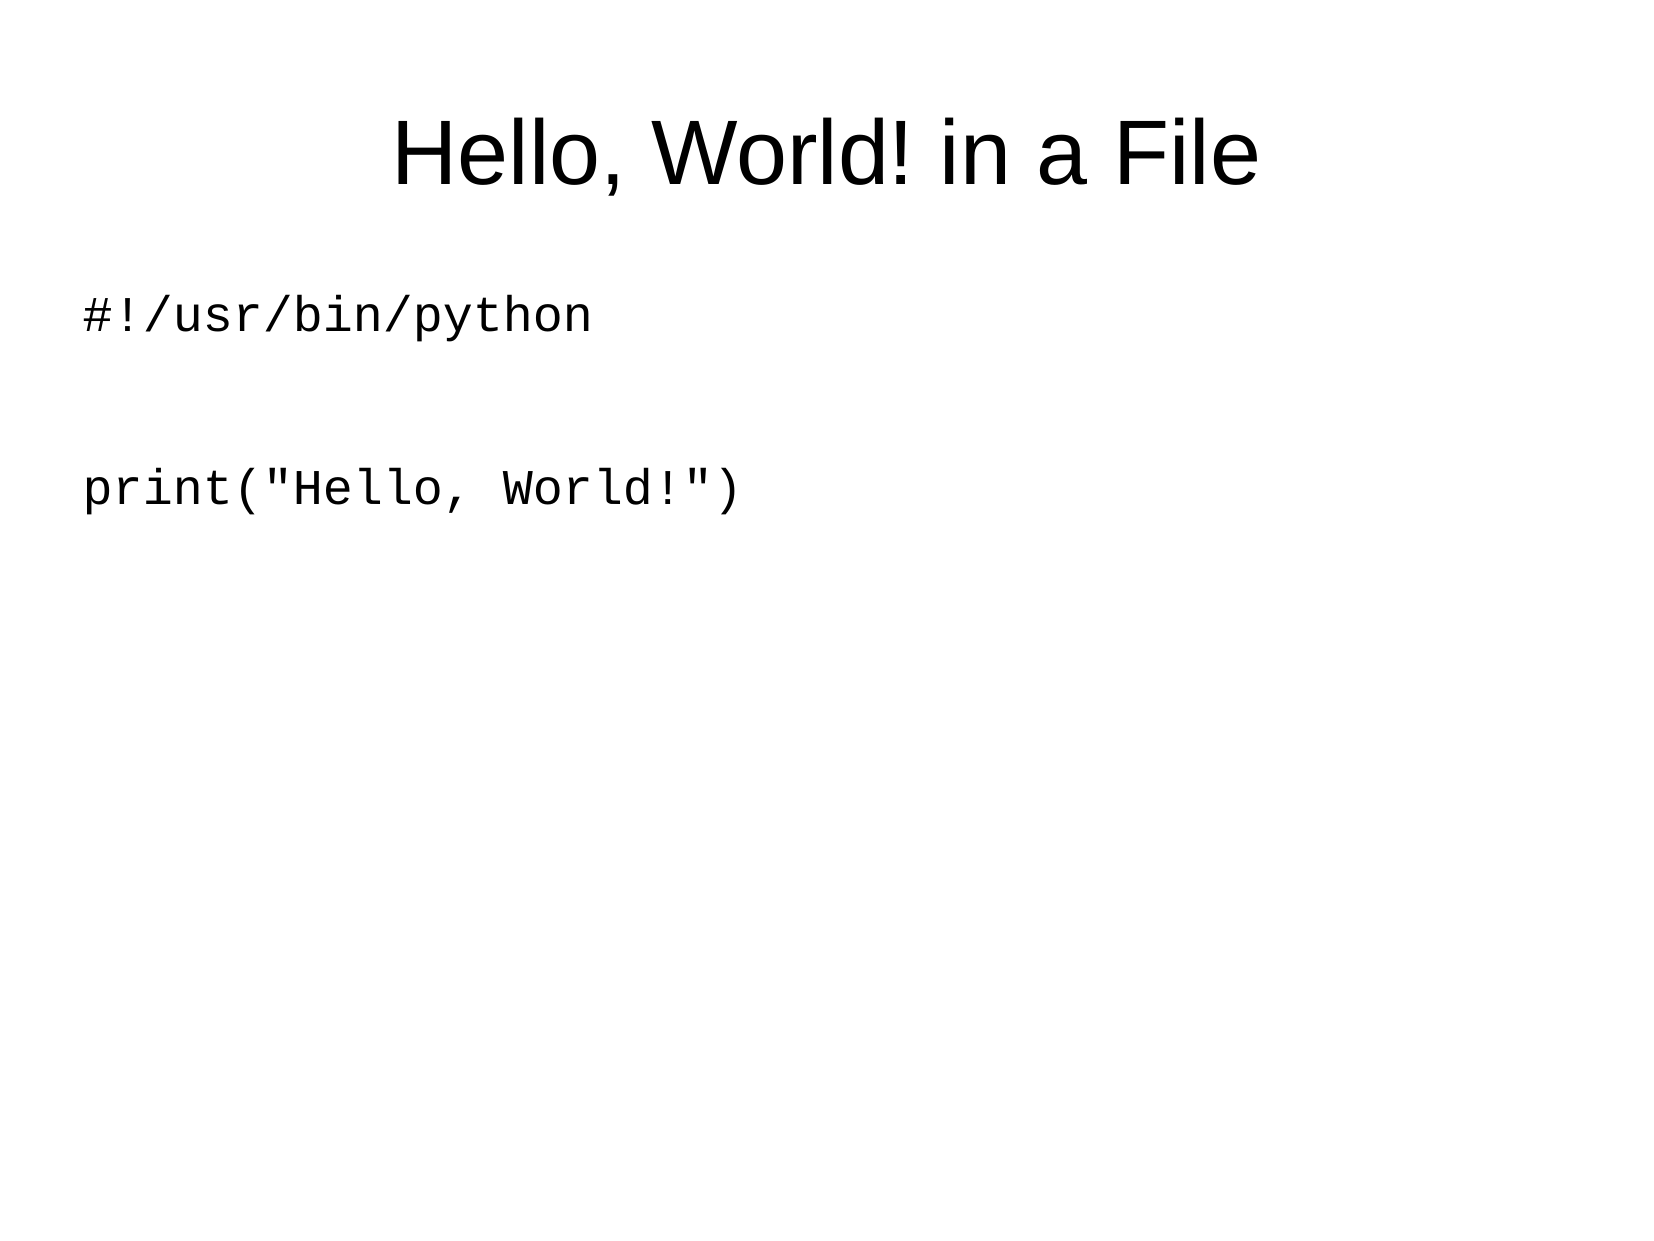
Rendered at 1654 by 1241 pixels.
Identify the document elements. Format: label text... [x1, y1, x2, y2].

title Hello, World! in a File [82, 49, 1571, 257]
list #!/usr/bin/python print("Hello, World!") [82, 290, 1571, 1109]
